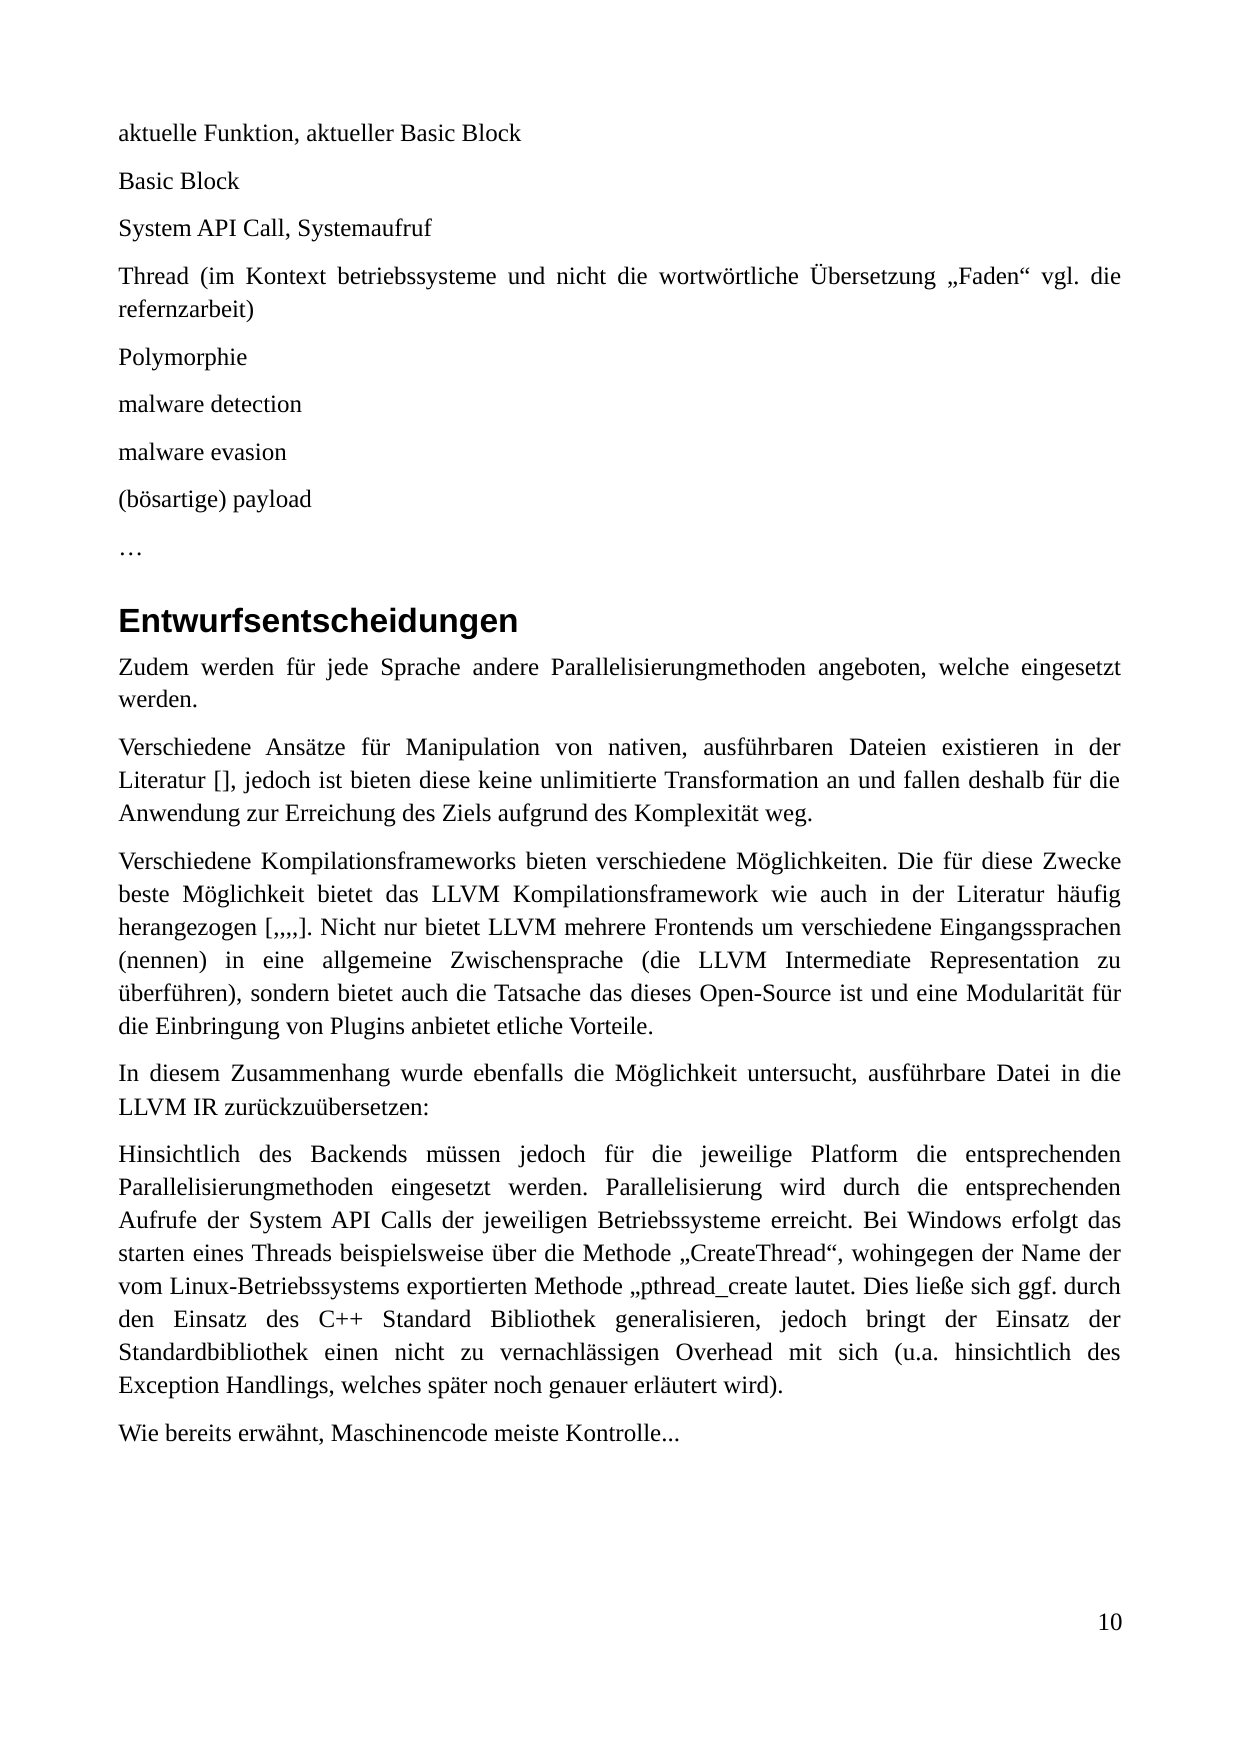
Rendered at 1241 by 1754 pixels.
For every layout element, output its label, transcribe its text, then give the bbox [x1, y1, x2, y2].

text aktuelle Funktion, aktueller Basic Block [118, 118, 1122, 147]
subtitle Entwurfsentscheidungen [118, 600, 1122, 639]
text malware evasion [118, 437, 1122, 466]
text Verschiedene Ansätze für Manipulation von nativen, ausführbaren Dateien existieren in der Literatur [], jedoch ist bieten diese keine unlimitierte Transformation an und fallen deshalb für die Anwendung zur Erreichung des Ziels aufgrund des Komplexität weg. [118, 732, 1122, 827]
text Verschiedene Kompilationsframeworks bieten verschiedene Möglichkeiten. Die für diese Zwecke beste Möglichkeit bietet das LLVM Kompilationsframework wie auch in der Literatur häufig herangezogen [,,,,]. Nicht nur bietet LLVM mehrere Frontends um verschiedene Eingangssprachen (nennen) in eine allgemeine Zwischensprache (die LLVM Intermediate Representation zu überführen), sondern bietet auch die Tatsache das dieses Open-Source ist und eine Modularität für die Einbringung von Plugins anbietet etliche Vorteile. [118, 846, 1122, 1040]
text malware detection [118, 389, 1122, 418]
text System API Call, Systemaufruf [118, 213, 1122, 242]
text Thread (im Kontext betriebssysteme und nicht die wortwörtliche Übersetzung „Faden“ vgl. die refernzarbeit) [118, 261, 1122, 323]
text Hinsichtlich des Backends müssen jedoch für die jeweilige Platform die entsprechenden Parallelisierungmethoden eingesetzt werden. Parallelisierung wird durch die entsprechenden Aufrufe der System API Calls der jeweiligen Betriebssysteme erreicht. Bei Windows erfolgt das starten eines Threads beispielsweise über die Methode „CreateThread“, wohingegen der Name der vom Linux-Betriebssystems exportierten Methode „pthread_create lautet. Dies ließe sich ggf. durch den Einsatz des C++ Standard Bibliothek generalisieren, jedoch bringt der Einsatz der Standardbibliothek einen nicht zu vernachlässigen Overhead mit sich (u.a. hinsichtlich des Exception Handlings, welches später noch genauer erläutert wird). [118, 1139, 1122, 1399]
text Zudem werden für jede Sprache andere Parallelisierungmethoden angeboten, welche eingesetzt werden. [118, 652, 1122, 713]
text Basic Block [118, 166, 1122, 194]
text (bösartige) payload [118, 484, 1122, 513]
text Polymorphie [118, 342, 1122, 370]
text … [118, 532, 1122, 561]
text Wie bereits erwähnt, Maschinencode meiste Kontrolle... [118, 1418, 1122, 1447]
text In diesem Zusammenhang wurde ebenfalls die Möglichkeit untersucht, ausführbare Datei in die LLVM IR zurückzuübersetzen: [118, 1058, 1122, 1120]
